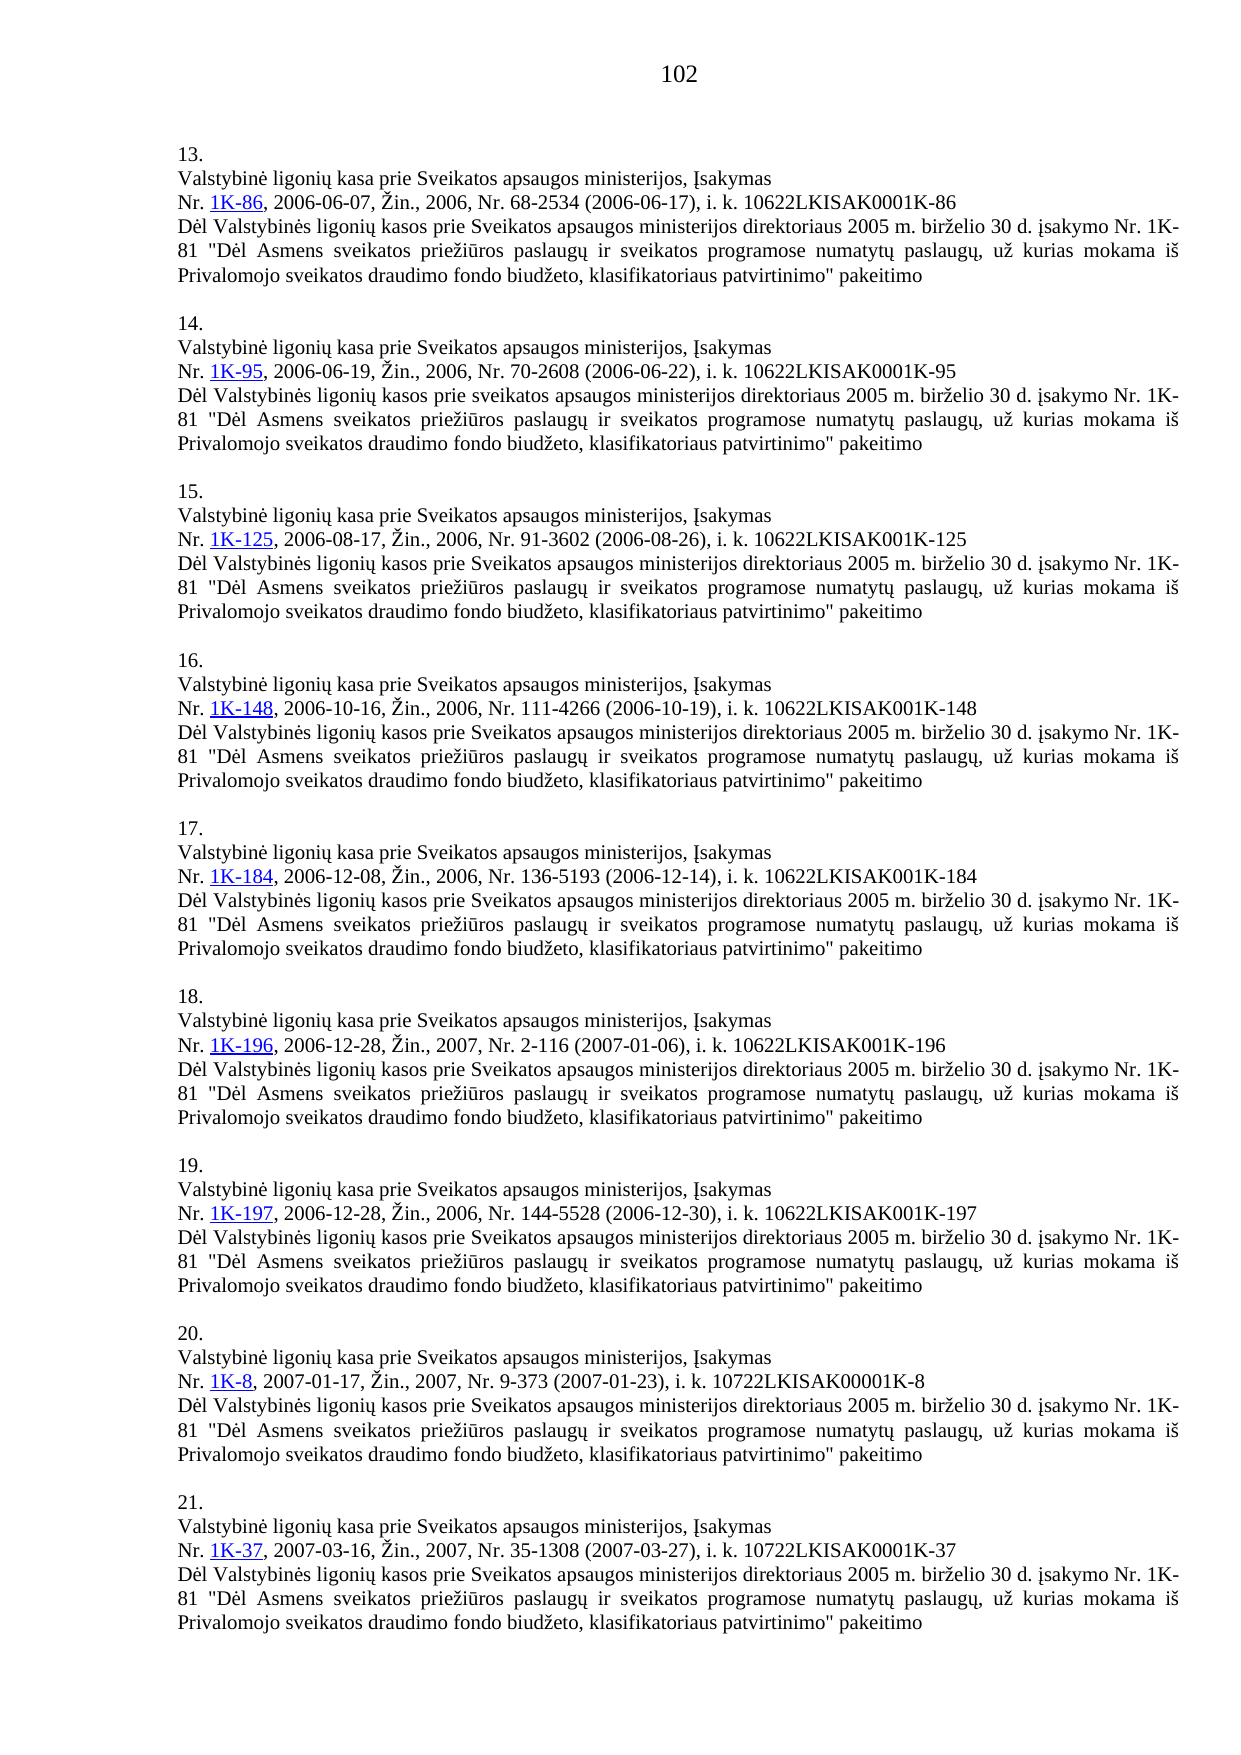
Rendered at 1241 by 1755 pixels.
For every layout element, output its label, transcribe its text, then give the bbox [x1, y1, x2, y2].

text Dėl Valstybinės ligonių kasos prie Sveikatos apsaugos ministerijos direktoriaus 2005 m. birželio 30 d. įsakymo Nr. 1K-81 "Dėl Asmens sveikatos priežiūros paslaugų ir sveikatos programose numatytų paslaugų, už kurias mokama iš Privalomojo sveikatos draudimo fondo biudžeto, klasifikatoriaus patvirtinimo" pakeitimo [177, 214, 1181, 287]
text Dėl Valstybinės ligonių kasos prie Sveikatos apsaugos ministerijos direktoriaus 2005 m. birželio 30 d. įsakymo Nr. 1K-81 "Dėl Asmens sveikatos priežiūros paslaugų ir sveikatos programose numatytų paslaugų, už kurias mokama iš Privalomojo sveikatos draudimo fondo biudžeto, klasifikatoriaus patvirtinimo" pakeitimo [177, 888, 1181, 960]
text Valstybinė ligonių kasa prie Sveikatos apsaugos ministerijos, Įsakymas [177, 1514, 1181, 1538]
text Dėl Valstybinės ligonių kasos prie Sveikatos apsaugos ministerijos direktoriaus 2005 m. birželio 30 d. įsakymo Nr. 1K-81 "Dėl Asmens sveikatos priežiūros paslaugų ir sveikatos programose numatytų paslaugų, už kurias mokama iš Privalomojo sveikatos draudimo fondo biudžeto, klasifikatoriaus patvirtinimo" pakeitimo [177, 551, 1181, 623]
text Dėl Valstybinės ligonių kasos prie sveikatos apsaugos ministerijos direktoriaus 2005 m. birželio 30 d. įsakymo Nr. 1K-81 "Dėl Asmens sveikatos priežiūros paslaugų ir sveikatos programose numatytų paslaugų, už kurias mokama iš Privalomojo sveikatos draudimo fondo biudžeto, klasifikatoriaus patvirtinimo" pakeitimo [177, 383, 1181, 455]
text Dėl Valstybinės ligonių kasos prie Sveikatos apsaugos ministerijos direktoriaus 2005 m. birželio 30 d. įsakymo Nr. 1K-81 "Dėl Asmens sveikatos priežiūros paslaugų ir sveikatos programose numatytų paslaugų, už kurias mokama iš Privalomojo sveikatos draudimo fondo biudžeto, klasifikatoriaus patvirtinimo" pakeitimo [177, 1057, 1181, 1129]
text 19. [177, 1153, 1181, 1177]
text Nr. 1K-8, 2007-01-17, Žin., 2007, Nr. 9-373 (2007-01-23), i. k. 10722LKISAK00001K-8 [177, 1369, 1181, 1393]
text Nr. 1K-184, 2006-12-08, Žin., 2006, Nr. 136-5193 (2006-12-14), i. k. 10622LKISAK001K-184 [177, 864, 1181, 888]
text Dėl Valstybinės ligonių kasos prie Sveikatos apsaugos ministerijos direktoriaus 2005 m. birželio 30 d. įsakymo Nr. 1K-81 "Dėl Asmens sveikatos priežiūros paslaugų ir sveikatos programose numatytų paslaugų, už kurias mokama iš Privalomojo sveikatos draudimo fondo biudžeto, klasifikatoriaus patvirtinimo" pakeitimo [177, 1562, 1181, 1634]
text Dėl Valstybinės ligonių kasos prie Sveikatos apsaugos ministerijos direktoriaus 2005 m. birželio 30 d. įsakymo Nr. 1K-81 "Dėl Asmens sveikatos priežiūros paslaugų ir sveikatos programose numatytų paslaugų, už kurias mokama iš Privalomojo sveikatos draudimo fondo biudžeto, klasifikatoriaus patvirtinimo" pakeitimo [177, 720, 1181, 792]
text 14. [177, 311, 1181, 335]
text Dėl Valstybinės ligonių kasos prie Sveikatos apsaugos ministerijos direktoriaus 2005 m. birželio 30 d. įsakymo Nr. 1K-81 "Dėl Asmens sveikatos priežiūros paslaugų ir sveikatos programose numatytų paslaugų, už kurias mokama iš Privalomojo sveikatos draudimo fondo biudžeto, klasifikatoriaus patvirtinimo" pakeitimo [177, 1225, 1181, 1297]
text Valstybinė ligonių kasa prie Sveikatos apsaugos ministerijos, Įsakymas [177, 1345, 1181, 1369]
text Valstybinė ligonių kasa prie Sveikatos apsaugos ministerijos, Įsakymas [177, 1177, 1181, 1201]
text Valstybinė ligonių kasa prie Sveikatos apsaugos ministerijos, Įsakymas [177, 335, 1181, 359]
text Valstybinė ligonių kasa prie Sveikatos apsaugos ministerijos, Įsakymas [177, 503, 1181, 527]
text Nr. 1K-148, 2006-10-16, Žin., 2006, Nr. 111-4266 (2006-10-19), i. k. 10622LKISAK001K-148 [177, 696, 1181, 720]
text 17. [177, 816, 1181, 840]
text Dėl Valstybinės ligonių kasos prie Sveikatos apsaugos ministerijos direktoriaus 2005 m. birželio 30 d. įsakymo Nr. 1K-81 "Dėl Asmens sveikatos priežiūros paslaugų ir sveikatos programose numatytų paslaugų, už kurias mokama iš Privalomojo sveikatos draudimo fondo biudžeto, klasifikatoriaus patvirtinimo" pakeitimo [177, 1393, 1181, 1466]
text 20. [177, 1321, 1181, 1345]
text Nr. 1K-86, 2006-06-07, Žin., 2006, Nr. 68-2534 (2006-06-17), i. k. 10622LKISAK0001K-86 [177, 190, 1181, 214]
text 13. [177, 142, 1181, 166]
text 16. [177, 647, 1181, 672]
text Valstybinė ligonių kasa prie Sveikatos apsaugos ministerijos, Įsakymas [177, 672, 1181, 696]
text Valstybinė ligonių kasa prie Sveikatos apsaugos ministerijos, Įsakymas [177, 1008, 1181, 1032]
text Nr. 1K-197, 2006-12-28, Žin., 2006, Nr. 144-5528 (2006-12-30), i. k. 10622LKISAK001K-197 [177, 1201, 1181, 1225]
text Nr. 1K-95, 2006-06-19, Žin., 2006, Nr. 70-2608 (2006-06-22), i. k. 10622LKISAK0001K-95 [177, 359, 1181, 383]
text 18. [177, 984, 1181, 1008]
text Valstybinė ligonių kasa prie Sveikatos apsaugos ministerijos, Įsakymas [177, 840, 1181, 864]
text Nr. 1K-37, 2007-03-16, Žin., 2007, Nr. 35-1308 (2007-03-27), i. k. 10722LKISAK0001K-37 [177, 1538, 1181, 1562]
text Valstybinė ligonių kasa prie Sveikatos apsaugos ministerijos, Įsakymas [177, 166, 1181, 190]
text 15. [177, 479, 1181, 503]
text Nr. 1K-196, 2006-12-28, Žin., 2007, Nr. 2-116 (2007-01-06), i. k. 10622LKISAK001K-196 [177, 1032, 1181, 1057]
text Nr. 1K-125, 2006-08-17, Žin., 2006, Nr. 91-3602 (2006-08-26), i. k. 10622LKISAK001K-125 [177, 527, 1181, 551]
text 21. [177, 1490, 1181, 1514]
